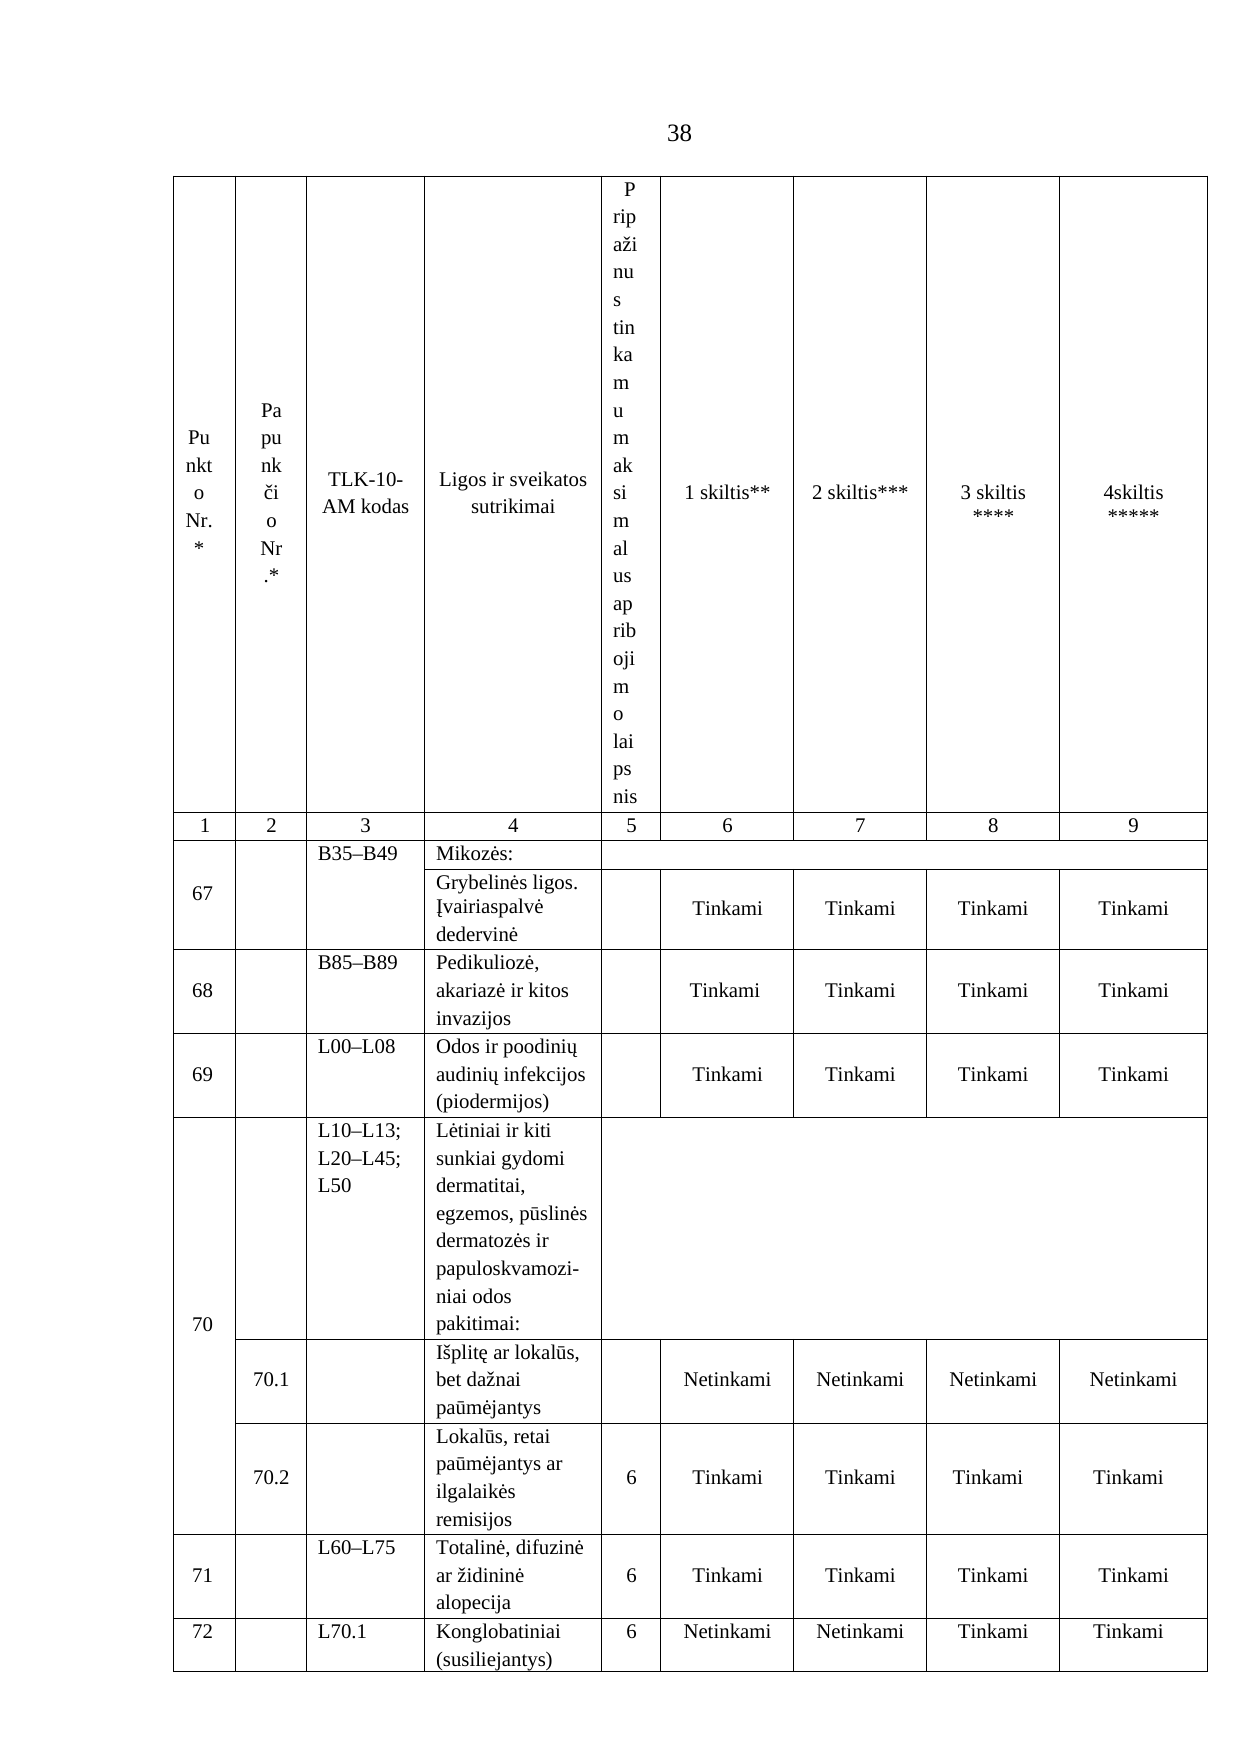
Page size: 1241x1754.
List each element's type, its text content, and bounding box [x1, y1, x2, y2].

table_cell Tinkami [661, 1424, 793, 1534]
table_cell 71 [174, 1535, 235, 1618]
table_header Punkto Nr.* [174, 177, 235, 812]
table_cell Tinkami [1060, 1619, 1207, 1671]
table_header Pripažinus tinkamu maksimalus apribojimo laipsnis [602, 177, 660, 812]
table_cell Tinkami [1060, 870, 1207, 949]
table_cell [307, 1424, 424, 1534]
table_cell 68 [174, 950, 235, 1033]
table_cell 3 [307, 813, 424, 840]
table_cell [236, 841, 306, 949]
table_header 1 skiltis** [661, 177, 793, 812]
table_cell B85–B89 [307, 950, 424, 1033]
table_cell 70 [174, 1118, 235, 1534]
table_cell Tinkami [794, 1424, 926, 1534]
table_cell 5 [602, 813, 660, 840]
table_cell [236, 1619, 306, 1671]
table_cell [602, 1118, 1207, 1339]
table_cell Tinkami [927, 1034, 1059, 1117]
table_cell Tinkami [661, 1535, 793, 1618]
table_cell Tinkami [927, 1424, 1059, 1534]
table_cell Tinkami [927, 950, 1059, 1033]
table_cell 6 [602, 1535, 660, 1618]
table_header 4skiltis ***** [1060, 177, 1207, 812]
table_cell Tinkami [794, 870, 926, 949]
table_cell Tinkami [794, 950, 926, 1033]
table_cell Tinkami [927, 1535, 1059, 1618]
table_cell L60–L75 [307, 1535, 424, 1618]
table_cell Tinkami [661, 1034, 793, 1117]
table_cell Tinkami [661, 870, 793, 949]
table_cell Tinkami [927, 870, 1059, 949]
table_cell L00–L08 [307, 1034, 424, 1117]
table_header 2 skiltis*** [794, 177, 926, 812]
table_cell Netinkami [661, 1340, 793, 1423]
table_cell [236, 1034, 306, 1117]
table_cell 72 [174, 1619, 235, 1671]
table_cell Lokalūs, retai paūmėjantys ar ilgalaikės remisijos [425, 1424, 601, 1534]
table_cell [236, 1535, 306, 1618]
table_cell Tinkami [1060, 1424, 1207, 1534]
table_cell Grybelinės ligos. Įvairiaspalvė dedervinė [425, 870, 601, 949]
table_cell Konglobatiniai (susiliejantys) [425, 1619, 601, 1671]
table_cell Lėtiniai ir kiti sunkiai gydomi dermatitai, egzemos, pūslinės dermatozės ir papuloskvamozi-niai odos pakitimai: [425, 1118, 601, 1339]
table_cell 6 [661, 813, 793, 840]
table_cell [307, 1340, 424, 1423]
table_cell Išplitę ar lokalūs, bet dažnai paūmėjantys [425, 1340, 601, 1423]
table_cell 70.1 [236, 1340, 306, 1423]
table_cell 7 [794, 813, 926, 840]
table_cell 67 [174, 841, 235, 949]
table_cell Netinkami [927, 1340, 1059, 1423]
table_header Papunkčio Nr.* [236, 177, 306, 812]
table_cell 9 [1060, 813, 1207, 840]
table_cell 70.2 [236, 1424, 306, 1534]
table_cell Odos ir poodinių audinių infekcijos (piodermijos) [425, 1034, 601, 1117]
table_cell 6 [602, 1619, 660, 1671]
table_cell Netinkami [1060, 1340, 1207, 1423]
table_cell Tinkami [794, 1034, 926, 1117]
table_cell [236, 950, 306, 1033]
table_cell 6 [602, 1424, 660, 1534]
table_cell Pedikuliozė, akariazė ir kitos invazijos [425, 950, 601, 1033]
table_cell Totalinė, difuzinė ar židininė alopecija [425, 1535, 601, 1618]
table_cell L70.1 [307, 1619, 424, 1671]
table_cell Tinkami [1060, 1535, 1207, 1618]
table_cell [602, 1034, 660, 1117]
table_cell Netinkami [794, 1619, 926, 1671]
table_cell Tinkami [794, 1535, 926, 1618]
table_cell [602, 950, 660, 1033]
table_cell Tinkami [927, 1619, 1059, 1671]
table_cell [602, 1340, 660, 1423]
table_cell 8 [927, 813, 1059, 840]
table_cell [236, 1118, 306, 1339]
table_cell Mikozės: [425, 841, 601, 869]
table_cell Tinkami [1060, 1034, 1207, 1117]
table_cell [602, 870, 660, 949]
table_cell Tinkami [661, 950, 793, 1033]
table_cell B35–B49 [307, 841, 424, 949]
table_cell L10–L13; L20–L45; L50 [307, 1118, 424, 1339]
table_header TLK-10-AM kodas [307, 177, 424, 812]
table_cell Netinkami [794, 1340, 926, 1423]
table_header Ligos ir sveikatos sutrikimai [425, 177, 601, 812]
table_cell 4 [425, 813, 601, 840]
table_cell 69 [174, 1034, 235, 1117]
table_cell 1 [174, 813, 235, 840]
table_cell [602, 841, 1207, 869]
table_cell Tinkami [1060, 950, 1207, 1033]
table_cell 2 [236, 813, 306, 840]
table_header 3 skiltis **** [927, 177, 1059, 812]
table_cell Netinkami [661, 1619, 793, 1671]
